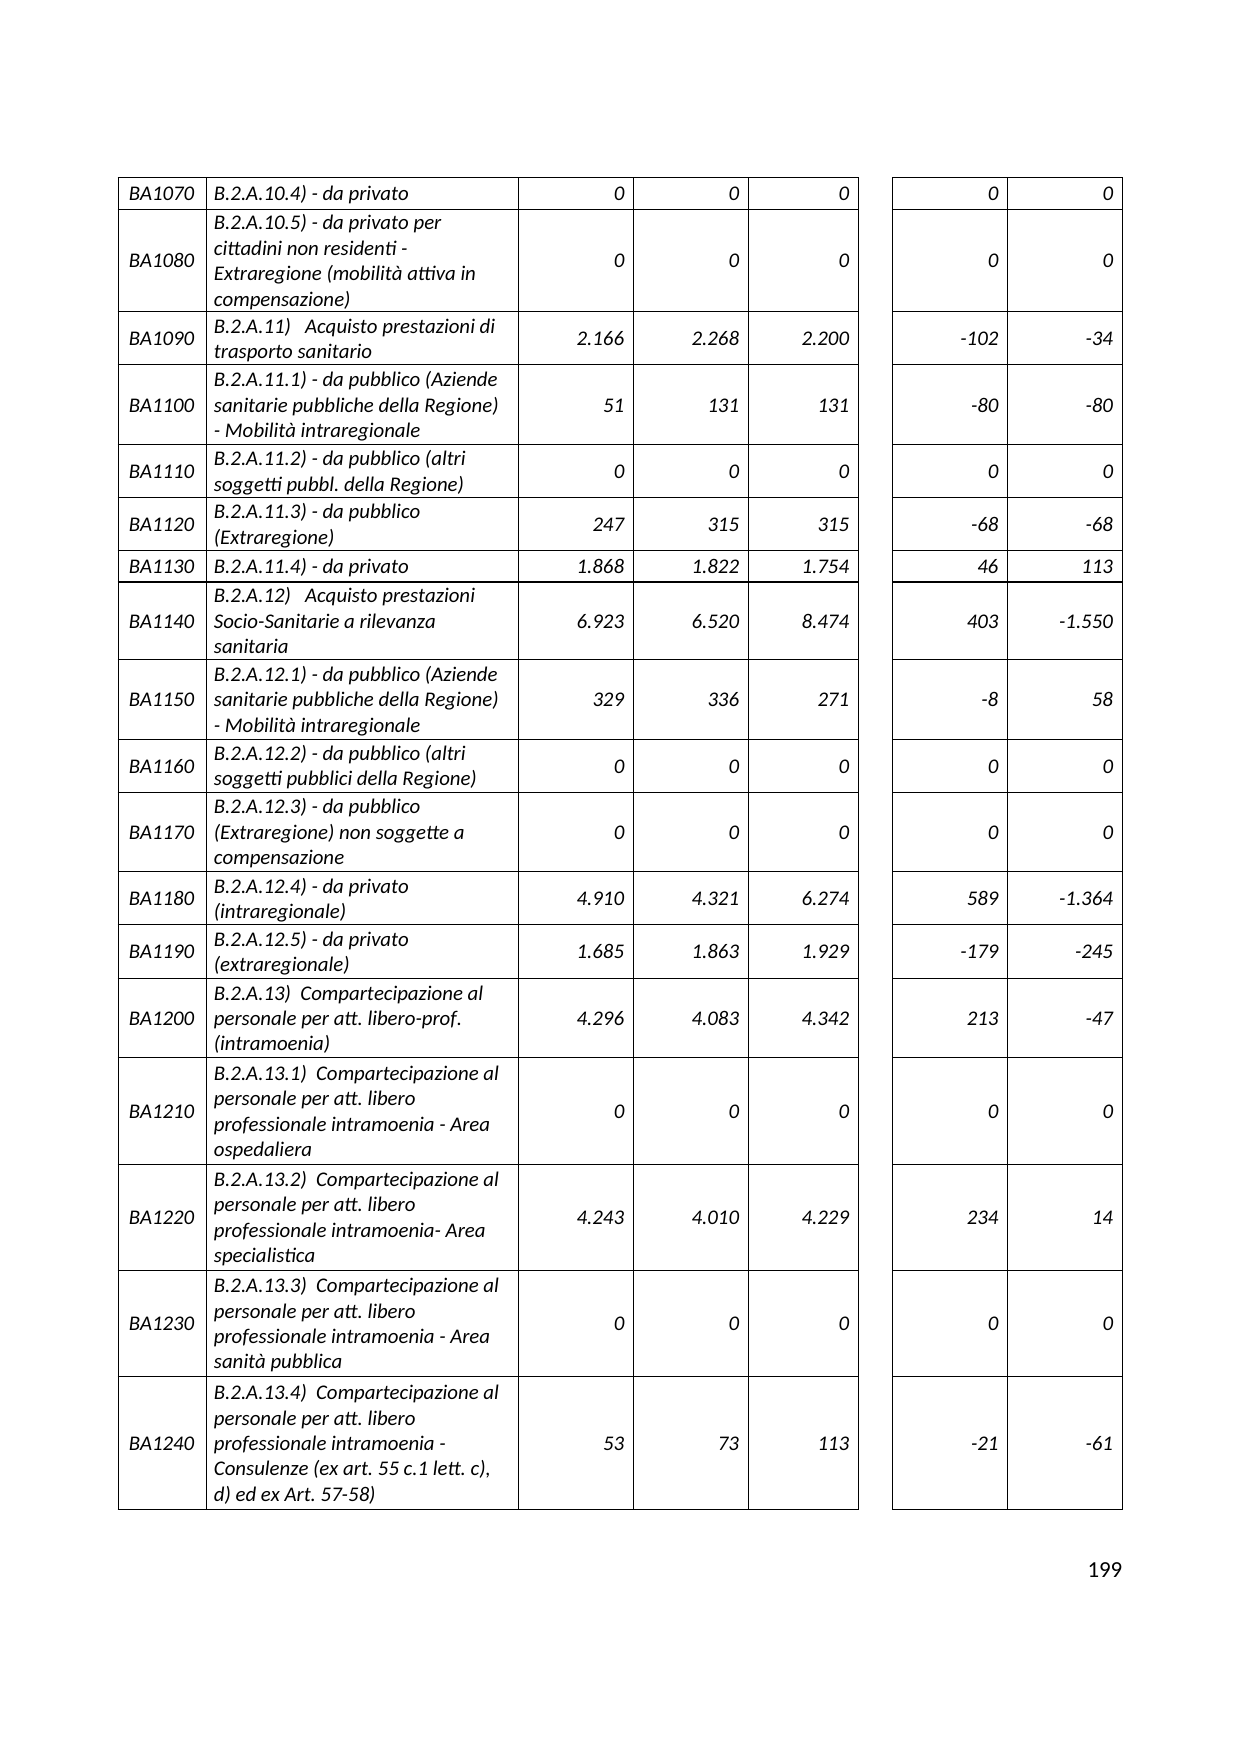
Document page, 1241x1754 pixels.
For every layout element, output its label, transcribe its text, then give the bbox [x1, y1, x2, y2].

table_cell 113 [749, 1377, 858, 1509]
table_cell -68 [893, 498, 1007, 550]
table_cell 131 [749, 365, 858, 444]
table_cell BA1220 [119, 1165, 206, 1270]
table_cell [859, 1270, 892, 1376]
table_cell -1.364 [1008, 872, 1122, 924]
table_cell B.2.A.13.2) Compartecipazione al personale per att. libero professionale intramoenia- Area specialistica [207, 1165, 518, 1270]
table_cell 0 [1008, 1058, 1122, 1163]
table_cell 53 [519, 1377, 633, 1509]
table_cell 336 [634, 660, 748, 738]
table_cell [859, 177, 892, 208]
table_cell 8.474 [749, 583, 858, 659]
table_cell 1.863 [634, 925, 748, 977]
table_cell 4.296 [519, 979, 633, 1057]
table_cell B.2.A.13.3) Compartecipazione al personale per att. libero professionale intramoenia - Area sanità pubblica [207, 1271, 518, 1376]
table_cell -245 [1008, 925, 1122, 977]
table_cell 0 [634, 210, 748, 311]
table_cell B.2.A.10.4) - da privato [207, 178, 518, 208]
table_cell 6.520 [634, 583, 748, 659]
table_cell 403 [893, 583, 1007, 659]
table_cell -68 [1008, 498, 1122, 550]
table_cell 0 [893, 1271, 1007, 1376]
table_cell BA1070 [119, 178, 206, 208]
table_cell 113 [1008, 551, 1122, 581]
table_cell 0 [1008, 740, 1122, 792]
table_cell [859, 792, 892, 871]
table_cell 329 [519, 660, 633, 738]
table_cell 0 [519, 445, 633, 497]
table_cell BA1210 [119, 1058, 206, 1163]
table_cell B.2.A.11.2) - da pubblico (altri soggetti pubbl. della Regione) [207, 445, 518, 497]
table_cell [859, 550, 892, 581]
table_cell BA1080 [119, 210, 206, 311]
table_cell -80 [1008, 365, 1122, 444]
table_cell 0 [634, 793, 748, 871]
table_cell BA1140 [119, 583, 206, 659]
table_cell 2.166 [519, 312, 633, 364]
table_cell 1.822 [634, 551, 748, 581]
table_cell BA1240 [119, 1377, 206, 1509]
table_cell B.2.A.11.4) - da privato [207, 551, 518, 581]
table_cell 1.868 [519, 551, 633, 581]
table_cell 0 [893, 740, 1007, 792]
table_cell 315 [749, 498, 858, 550]
table_cell B.2.A.11.1) - da pubblico (Aziende sanitarie pubbliche della Regione) - Mobilità intraregionale [207, 365, 518, 444]
table_cell BA1110 [119, 445, 206, 497]
table_cell 0 [893, 178, 1007, 208]
table_cell 1.685 [519, 925, 633, 977]
table_cell B.2.A.12.5) - da privato (extraregionale) [207, 925, 518, 977]
table_cell 6.923 [519, 583, 633, 659]
table_cell 0 [749, 210, 858, 311]
table_cell 589 [893, 872, 1007, 924]
table_cell [859, 1376, 892, 1509]
table_cell B.2.A.11.3) - da pubblico (Extraregione) [207, 498, 518, 550]
table_cell 0 [749, 178, 858, 208]
table_cell BA1230 [119, 1271, 206, 1376]
table_cell [859, 497, 892, 550]
table_cell 0 [893, 1058, 1007, 1163]
table_cell B.2.A.13.4) Compartecipazione al personale per att. libero professionale intramoenia - Consulenze (ex art. 55 c.1 lett. c), d) ed ex Art. 57-58) [207, 1377, 518, 1509]
table_cell 315 [634, 498, 748, 550]
table_cell -47 [1008, 979, 1122, 1057]
table_cell BA1190 [119, 925, 206, 977]
table_cell B.2.A.13) Compartecipazione al personale per att. libero-prof. (intramoenia) [207, 979, 518, 1057]
table_cell 0 [634, 1271, 748, 1376]
table_cell BA1200 [119, 979, 206, 1057]
table_cell [859, 1164, 892, 1270]
table_cell 6.274 [749, 872, 858, 924]
table_cell B.2.A.13.1) Compartecipazione al personale per att. libero professionale intramoenia - Area ospedaliera [207, 1058, 518, 1163]
table_cell [859, 978, 892, 1057]
table_cell 0 [749, 445, 858, 497]
table_cell BA1090 [119, 312, 206, 364]
table_cell 46 [893, 551, 1007, 581]
table_cell 0 [1008, 445, 1122, 497]
table_cell 0 [1008, 210, 1122, 311]
table_cell BA1100 [119, 365, 206, 444]
table_cell 0 [893, 210, 1007, 311]
table_cell BA1120 [119, 498, 206, 550]
table_cell 4.229 [749, 1165, 858, 1270]
table_cell 0 [749, 740, 858, 792]
table_cell 0 [519, 1271, 633, 1376]
table_cell [859, 364, 892, 444]
table_cell 73 [634, 1377, 748, 1509]
table_cell 0 [519, 210, 633, 311]
table_cell 2.200 [749, 312, 858, 364]
table_cell 4.083 [634, 979, 748, 1057]
table_cell 0 [749, 793, 858, 871]
table_cell -80 [893, 365, 1007, 444]
table_cell BA1170 [119, 793, 206, 871]
table_cell -21 [893, 1377, 1007, 1509]
table_cell B.2.A.12.2) - da pubblico (altri soggetti pubblici della Regione) [207, 740, 518, 792]
table_cell 0 [519, 178, 633, 208]
table_cell [859, 739, 892, 792]
table_cell 0 [1008, 793, 1122, 871]
table_cell -179 [893, 925, 1007, 977]
table_cell [859, 209, 892, 311]
table_cell BA1150 [119, 660, 206, 738]
table_cell 0 [893, 445, 1007, 497]
table_cell 4.321 [634, 872, 748, 924]
table_cell 0 [519, 793, 633, 871]
table_cell 4.010 [634, 1165, 748, 1270]
table_cell 213 [893, 979, 1007, 1057]
table_cell B.2.A.12.4) - da privato (intraregionale) [207, 872, 518, 924]
table_cell [859, 311, 892, 364]
table_cell 0 [519, 1058, 633, 1163]
table_cell 271 [749, 660, 858, 738]
table_cell 4.243 [519, 1165, 633, 1270]
table_cell -8 [893, 660, 1007, 738]
table_cell -102 [893, 312, 1007, 364]
table_cell 0 [893, 793, 1007, 871]
table_cell [859, 444, 892, 497]
table_cell 0 [634, 445, 748, 497]
table_cell 2.268 [634, 312, 748, 364]
table_cell 14 [1008, 1165, 1122, 1270]
table_cell [859, 871, 892, 924]
table_cell [859, 659, 892, 738]
table_cell 1.754 [749, 551, 858, 581]
table_cell 4.910 [519, 872, 633, 924]
table_cell -1.550 [1008, 583, 1122, 659]
table_cell B.2.A.11) Acquisto prestazioni di trasporto sanitario [207, 312, 518, 364]
table_cell 0 [1008, 178, 1122, 208]
table_cell BA1160 [119, 740, 206, 792]
table_cell B.2.A.12.1) - da pubblico (Aziende sanitarie pubbliche della Regione) - Mobilità intraregionale [207, 660, 518, 738]
table_cell 0 [749, 1271, 858, 1376]
table_cell -34 [1008, 312, 1122, 364]
table_cell 0 [1008, 1271, 1122, 1376]
table_cell 51 [519, 365, 633, 444]
table_cell 1.929 [749, 925, 858, 977]
table_cell B.2.A.12) Acquisto prestazioni Socio-Sanitarie a rilevanza sanitaria [207, 583, 518, 659]
table_cell BA1130 [119, 551, 206, 581]
table_cell B.2.A.12.3) - da pubblico (Extraregione) non soggette a compensazione [207, 793, 518, 871]
table_cell 0 [634, 178, 748, 208]
table_cell [859, 924, 892, 977]
table_cell 58 [1008, 660, 1122, 738]
table_cell 0 [519, 740, 633, 792]
table_cell [859, 1057, 892, 1163]
table_cell 0 [634, 1058, 748, 1163]
table_cell -61 [1008, 1377, 1122, 1509]
table_cell 0 [749, 1058, 858, 1163]
table_cell 4.342 [749, 979, 858, 1057]
table_cell B.2.A.10.5) - da privato per cittadini non residenti - Extraregione (mobilità attiva in compensazione) [207, 210, 518, 311]
table_cell 0 [634, 740, 748, 792]
table_cell 234 [893, 1165, 1007, 1270]
table_cell 247 [519, 498, 633, 550]
table_cell [859, 581, 892, 659]
table_cell 131 [634, 365, 748, 444]
table_cell BA1180 [119, 872, 206, 924]
